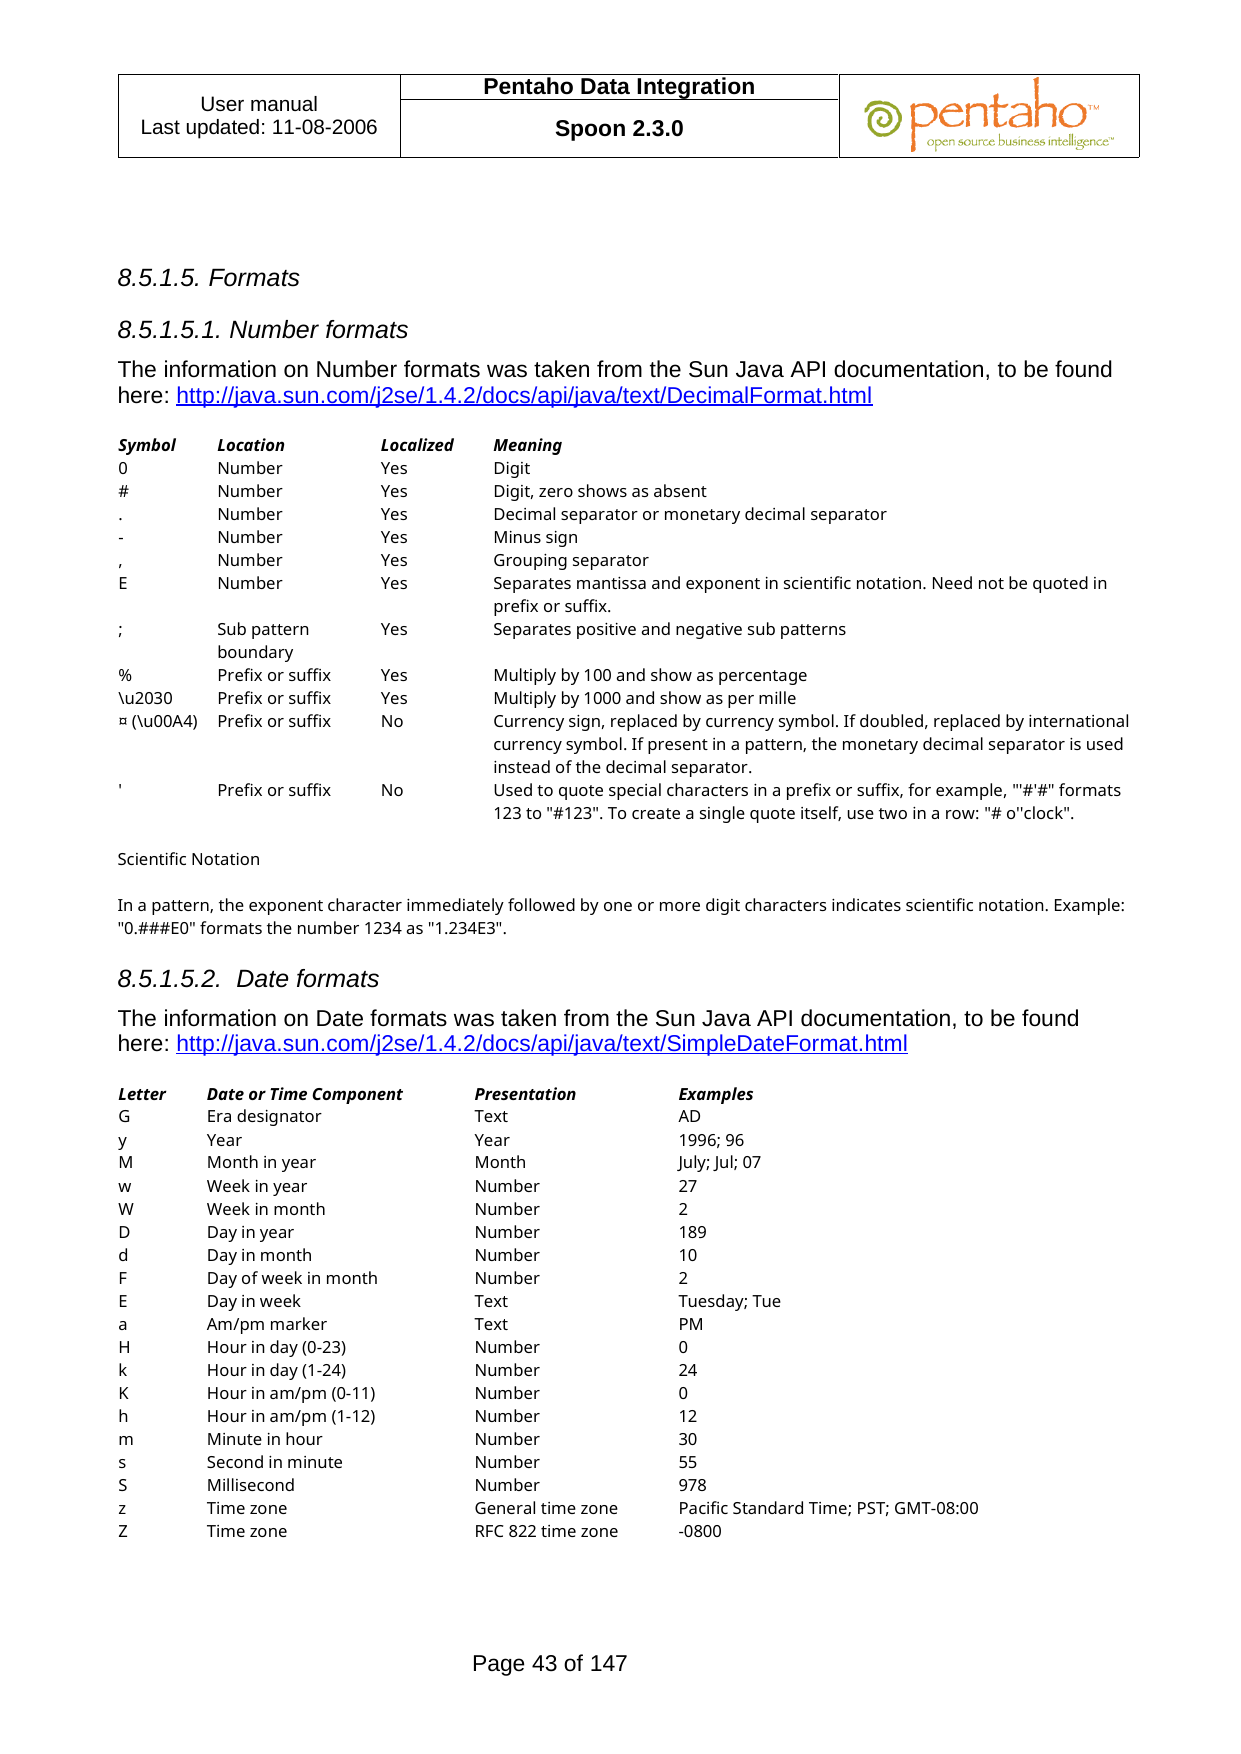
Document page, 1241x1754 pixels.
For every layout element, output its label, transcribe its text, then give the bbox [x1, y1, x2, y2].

table_cell Text [474, 1105, 678, 1128]
table_cell Z [118, 1519, 207, 1542]
table_cell m [118, 1427, 207, 1450]
table_cell Number [474, 1335, 678, 1358]
table_cell Number [474, 1427, 678, 1450]
table_cell Hour in am/pm (1-12) [207, 1404, 474, 1427]
table_cell Week in month [207, 1197, 474, 1220]
table_cell Yes [381, 525, 493, 548]
table_cell ; [118, 618, 217, 663]
table_cell Grouping separator [493, 549, 1131, 571]
table_cell Yes [381, 456, 493, 479]
table_cell 27 [678, 1174, 1082, 1197]
table_cell Tuesday; Tue [678, 1289, 1082, 1312]
table_cell K [118, 1381, 207, 1404]
table_cell z [118, 1496, 207, 1519]
table_cell h [118, 1404, 207, 1427]
table_cell Multiply by 100 and show as percentage [493, 664, 1131, 687]
table_cell Separates positive and negative sub patterns [493, 618, 1131, 663]
table_cell General time zone [474, 1496, 678, 1519]
table_cell Yes [381, 618, 493, 663]
table_cell d [118, 1243, 207, 1266]
table_cell Minute in hour [207, 1427, 474, 1450]
table_cell Number [474, 1450, 678, 1473]
table_cell % [118, 664, 217, 687]
table_cell Time zone [207, 1519, 474, 1542]
table_cell Number [217, 571, 381, 617]
table_cell F [118, 1266, 207, 1289]
table_cell \u2030 [118, 687, 217, 709]
subtitle Formats [117, 263, 1137, 291]
table_cell Week in year [207, 1174, 474, 1197]
table_header Meaning [493, 433, 1131, 456]
table_cell - [118, 525, 217, 548]
table_cell Number [217, 503, 381, 525]
table_cell Currency sign, replaced by currency symbol. If doubled, replaced by international currency symbol. If present in a pattern, the monetary decimal separator is used instead of the decimal separator. [493, 710, 1131, 779]
table_cell 0 [118, 456, 217, 479]
table_cell ¤ (\u00A4) [118, 710, 217, 779]
table_cell AD [678, 1105, 1082, 1128]
table_cell Month [474, 1151, 678, 1174]
table_header Letter [118, 1082, 207, 1105]
table_cell Day in month [207, 1243, 474, 1266]
table_cell Sub pattern boundary [217, 618, 381, 663]
table_cell Minus sign [493, 525, 1131, 548]
table_cell H [118, 1335, 207, 1358]
table_cell # [118, 479, 217, 502]
table_cell Number [217, 549, 381, 571]
table_cell s [118, 1450, 207, 1473]
table_cell Yes [381, 664, 493, 687]
table_cell Era designator [207, 1105, 474, 1128]
table_cell Prefix or suffix [217, 710, 381, 779]
table_cell Number [474, 1220, 678, 1243]
table_cell S [118, 1473, 207, 1496]
table_cell 2 [678, 1197, 1082, 1220]
text Scientific Notation [117, 848, 1137, 871]
table_cell Prefix or suffix [217, 664, 381, 687]
table_cell Yes [381, 503, 493, 525]
table_cell Digit, zero shows as absent [493, 479, 1131, 502]
table_cell . [118, 503, 217, 525]
table_cell Day in week [207, 1289, 474, 1312]
table_cell Hour in day (1-24) [207, 1358, 474, 1381]
table_cell Year [474, 1128, 678, 1151]
table_cell Yes [381, 479, 493, 502]
table_cell No [381, 779, 493, 825]
table_cell M [118, 1151, 207, 1174]
table_header Presentation [474, 1082, 678, 1105]
table_header Date or Time Component [207, 1082, 474, 1105]
subtitle Date formats [117, 965, 1137, 993]
table_header Examples [678, 1082, 1082, 1105]
table_cell 24 [678, 1358, 1082, 1381]
table_cell G [118, 1105, 207, 1128]
table_cell PM [678, 1312, 1082, 1335]
table_cell Separates mantissa and exponent in scientific notation. Need not be quoted in prefix or suffix. [493, 571, 1131, 617]
table_cell -0800 [678, 1519, 1082, 1542]
table_cell Month in year [207, 1151, 474, 1174]
text In a pattern, the exponent character immediately followed by one or more digit characters indicates scientific notation. Example: "0.###E0" formats the number 1234 as "1.234E3". [117, 894, 1137, 940]
table_cell Yes [381, 571, 493, 617]
table_cell w [118, 1174, 207, 1197]
table_header Localized [381, 433, 493, 456]
table_cell Text [474, 1289, 678, 1312]
table_cell Multiply by 1000 and show as per mille [493, 687, 1131, 709]
table_cell 0 [678, 1381, 1082, 1404]
table_cell Number [217, 525, 381, 548]
table_cell Number [474, 1473, 678, 1496]
table_cell Hour in day (0-23) [207, 1335, 474, 1358]
table_cell 1996; 96 [678, 1128, 1082, 1151]
table_cell ' [118, 779, 217, 825]
table_cell July; Jul; 07 [678, 1151, 1082, 1174]
table_cell k [118, 1358, 207, 1381]
table_cell Prefix or suffix [217, 779, 381, 825]
table_cell , [118, 549, 217, 571]
table_cell E [118, 571, 217, 617]
table_cell Millisecond [207, 1473, 474, 1496]
table_cell Number [474, 1358, 678, 1381]
table_cell 30 [678, 1427, 1082, 1450]
table_cell Number [217, 479, 381, 502]
table_cell 0 [678, 1335, 1082, 1358]
table_cell W [118, 1197, 207, 1220]
table_cell Day of week in month [207, 1266, 474, 1289]
table_cell Time zone [207, 1496, 474, 1519]
table_cell Yes [381, 687, 493, 709]
table_cell Number [474, 1197, 678, 1220]
table_cell Text [474, 1312, 678, 1335]
table_cell 978 [678, 1473, 1082, 1496]
table_cell E [118, 1289, 207, 1312]
table_cell Pacific Standard Time; PST; GMT-08:00 [678, 1496, 1082, 1519]
table_cell No [381, 710, 493, 779]
table_header Symbol [118, 433, 217, 456]
table_cell Year [207, 1128, 474, 1151]
table_cell Hour in am/pm (0-11) [207, 1381, 474, 1404]
table_cell 189 [678, 1220, 1082, 1243]
table_cell a [118, 1312, 207, 1335]
table_cell Number [217, 456, 381, 479]
table_cell Digit [493, 456, 1131, 479]
table_cell 2 [678, 1266, 1082, 1289]
table_cell Number [474, 1243, 678, 1266]
table_cell Number [474, 1174, 678, 1197]
table_cell 10 [678, 1243, 1082, 1266]
table_cell Decimal separator or monetary decimal separator [493, 503, 1131, 525]
table_cell Day in year [207, 1220, 474, 1243]
table_header Location [217, 433, 381, 456]
table_cell Used to quote special characters in a prefix or suffix, for example, "'#'#" formats 123 to "#123". To create a single quote itself, use two in a row: "# o''clock". [493, 779, 1131, 825]
text The information on Number formats was taken from the Sun Java API documentation, to be found here: http://java.sun.com/j2se/1.4.2/docs/api/java/text/DecimalFormat.html [117, 357, 1137, 408]
table_cell Number [474, 1266, 678, 1289]
table_cell Am/pm marker [207, 1312, 474, 1335]
table_cell D [118, 1220, 207, 1243]
table_cell RFC 822 time zone [474, 1519, 678, 1542]
table_cell y [118, 1128, 207, 1151]
table_cell 12 [678, 1404, 1082, 1427]
table_cell Number [474, 1381, 678, 1404]
table_cell Number [474, 1404, 678, 1427]
text The information on Date formats was taken from the Sun Java API documentation, to be found here: http://java.sun.com/j2se/1.4.2/docs/api/java/text/SimpleDateFormat.html [117, 1005, 1137, 1056]
table_cell Prefix or suffix [217, 687, 381, 709]
table_cell 55 [678, 1450, 1082, 1473]
table_cell Second in minute [207, 1450, 474, 1473]
subtitle Number formats [117, 316, 1137, 344]
table_cell Yes [381, 549, 493, 571]
